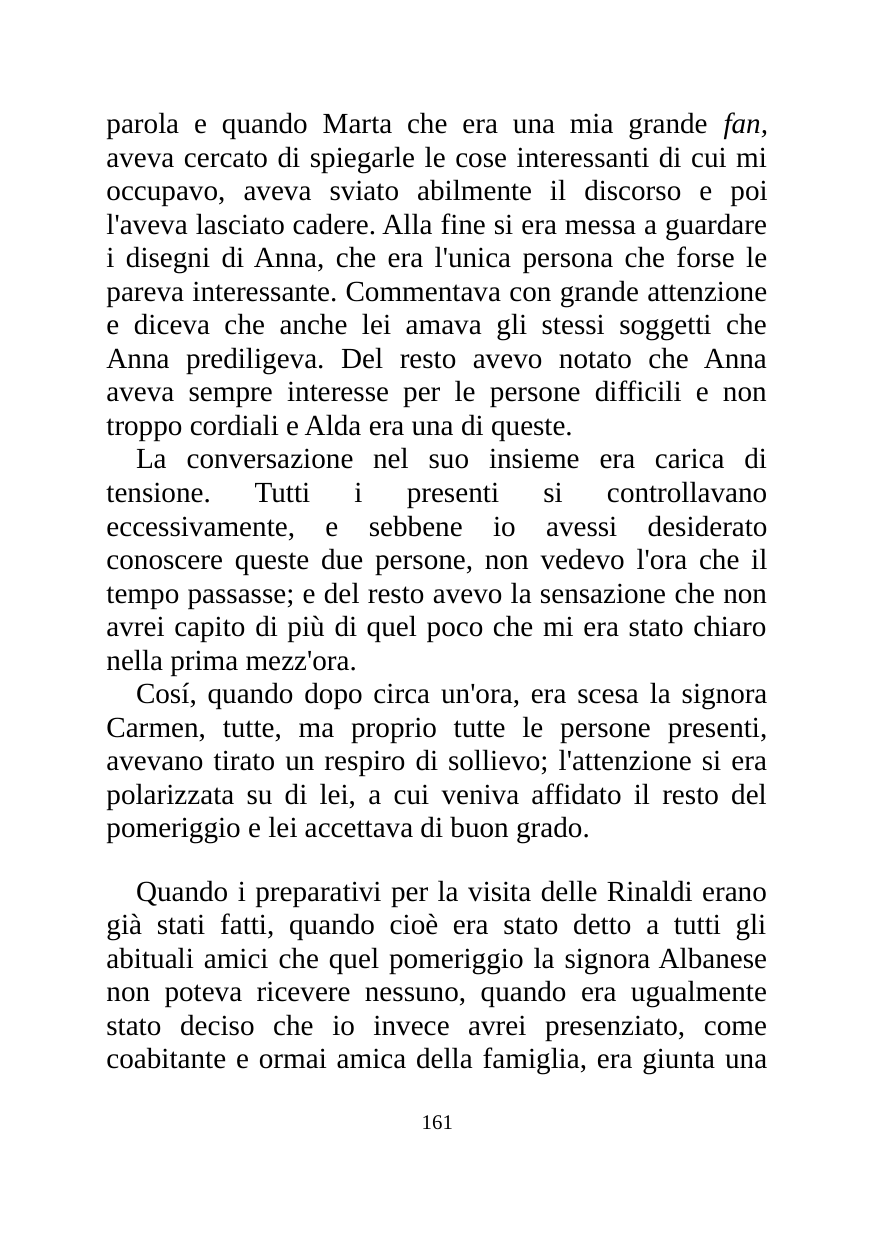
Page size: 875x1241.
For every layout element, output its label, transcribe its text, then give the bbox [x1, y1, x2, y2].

text La conversazione nel suo insieme era carica di tensione. Tutti i presenti si controllavano eccessivamente, e sebbene io avessi desiderato conoscere queste due persone, non vedevo l'ora che il tempo passasse; e del resto avevo la sensazione che non avrei capito di più di quel poco che mi era stato chiaro nella prima mezz'ora. [106, 442, 768, 676]
text Cosí, quando dopo circa un'ora, era scesa la signora Carmen, tutte, ma proprio tutte le persone presenti, avevano tirato un respiro di sollievo; l'attenzione si era polarizzata su di lei, a cui veniva affidato il resto del pomeriggio e lei accettava di buon grado. [106, 676, 768, 844]
text parola e quando Marta che era una mia grande fan, aveva cercato di spiegarle le cose interessanti di cui mi occupavo, aveva sviato abilmente il discorso e poi l'aveva lasciato cadere. Alla fine si era messa a guardare i disegni di Anna, che era l'unica persona che forse le pareva interessante. Commentava con grande attenzione e diceva che anche lei amava gli stessi soggetti che Anna prediligeva. Del resto avevo notato che Anna aveva sempre interesse per le persone difficili e non troppo cordiali e Alda era una di queste. [106, 106, 768, 442]
text Quando i preparativi per la visita delle Rinaldi erano già stati fatti, quando cioè era stato detto a tutti gli abituali amici che quel pomeriggio la signora Albanese non poteva ricevere nessuno, quando era ugualmente stato deciso che io invece avrei presenziato, come coabitante e ormai amica della famiglia, era giunta una [106, 874, 768, 1075]
